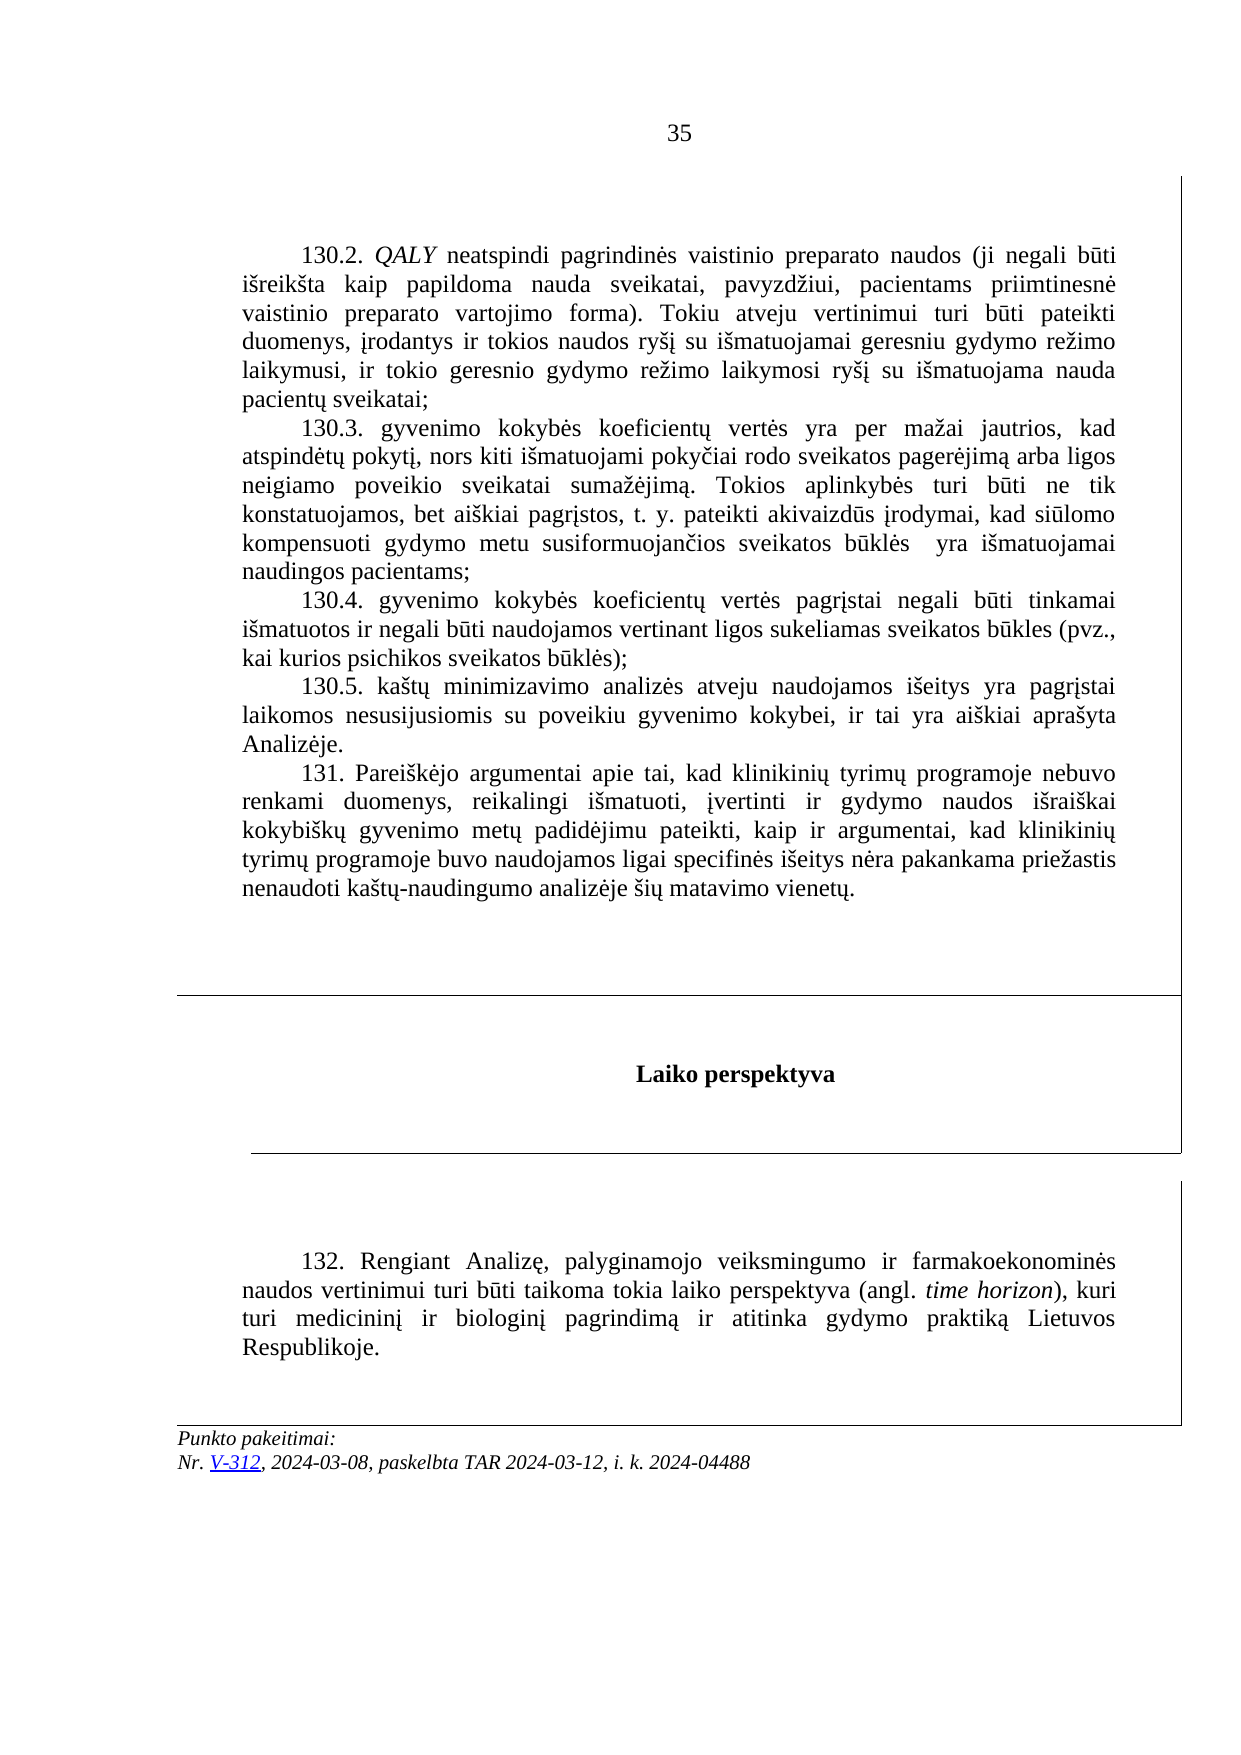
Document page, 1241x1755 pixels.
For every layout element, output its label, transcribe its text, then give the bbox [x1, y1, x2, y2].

text 130.3. gyvenimo kokybės koeficientų vertės yra per mažai jautrios, kad atspindėtų pokytį, nors kiti išmatuojami pokyčiai rodo sveikatos pagerėjimą arba ligos neigiamo poveikio sveikatai sumažėjimą. Tokios aplinkybės turi būti ne tik konstatuojamos, bet aiškiai pagrįstos, t. y. pateikti akivaizdūs įrodymai, kad siūlomo kompensuoti gydymo metu susiformuojančios sveikatos būklės yra išmatuojamai naudingos pacientams; [177, 413, 1181, 585]
subtitle Laiko perspektyva [251, 995, 1181, 1153]
text 130.4. gyvenimo kokybės koeficientų vertės pagrįstai negali būti tinkamai išmatuotos ir negali būti naudojamos vertinant ligos sukeliamas sveikatos būkles (pvz., kai kurios psichikos sveikatos būklės); [177, 585, 1181, 671]
text 130.2. QALY neatspindi pagrindinės vaistinio preparato naudos (ji negali būti išreikšta kaip papildoma nauda sveikatai, pavyzdžiui, pacientams priimtinesnė vaistinio preparato vartojimo forma). Tokiu atveju vertinimui turi būti pateikti duomenys, įrodantys ir tokios naudos ryšį su išmatuojamai geresniu gydymo režimo laikymusi, ir tokio geresnio gydymo režimo laikymosi ryšį su išmatuojama nauda pacientų sveikatai; [177, 176, 1181, 413]
text Punkto pakeitimai: [177, 1426, 1181, 1450]
text 130.5. kaštų minimizavimo analizės atveju naudojamos išeitys yra pagrįstai laikomos nesusijusiomis su poveikiu gyvenimo kokybei, ir tai yra aiškiai aprašyta Analizėje. [177, 671, 1181, 758]
text 131. Pareiškėjo argumentai apie tai, kad klinikinių tyrimų programoje nebuvo renkami duomenys, reikalingi išmatuoti, įvertinti ir gydymo naudos išraiškai kokybiškų gyvenimo metų padidėjimu pateikti, kaip ir argumentai, kad klinikinių tyrimų programoje buvo naudojamos ligai specifinės išeitys nėra pakankama priežastis nenaudoti kaštų-naudingumo analizėje šių matavimo vienetų. [177, 758, 1181, 901]
text Nr. V-312, 2024-03-08, paskelbta TAR 2024-03-12, i. k. 2024-04488 [177, 1450, 1181, 1474]
text 132. Rengiant Analizę, palyginamojo veiksmingumo ir farmakoekonominės naudos vertinimui turi būti taikoma tokia laiko perspektyva (angl. time horizon), kuri turi medicininį ir biologinį pagrindimą ir atitinka gydymo praktiką Lietuvos Respublikoje. [177, 1181, 1181, 1425]
